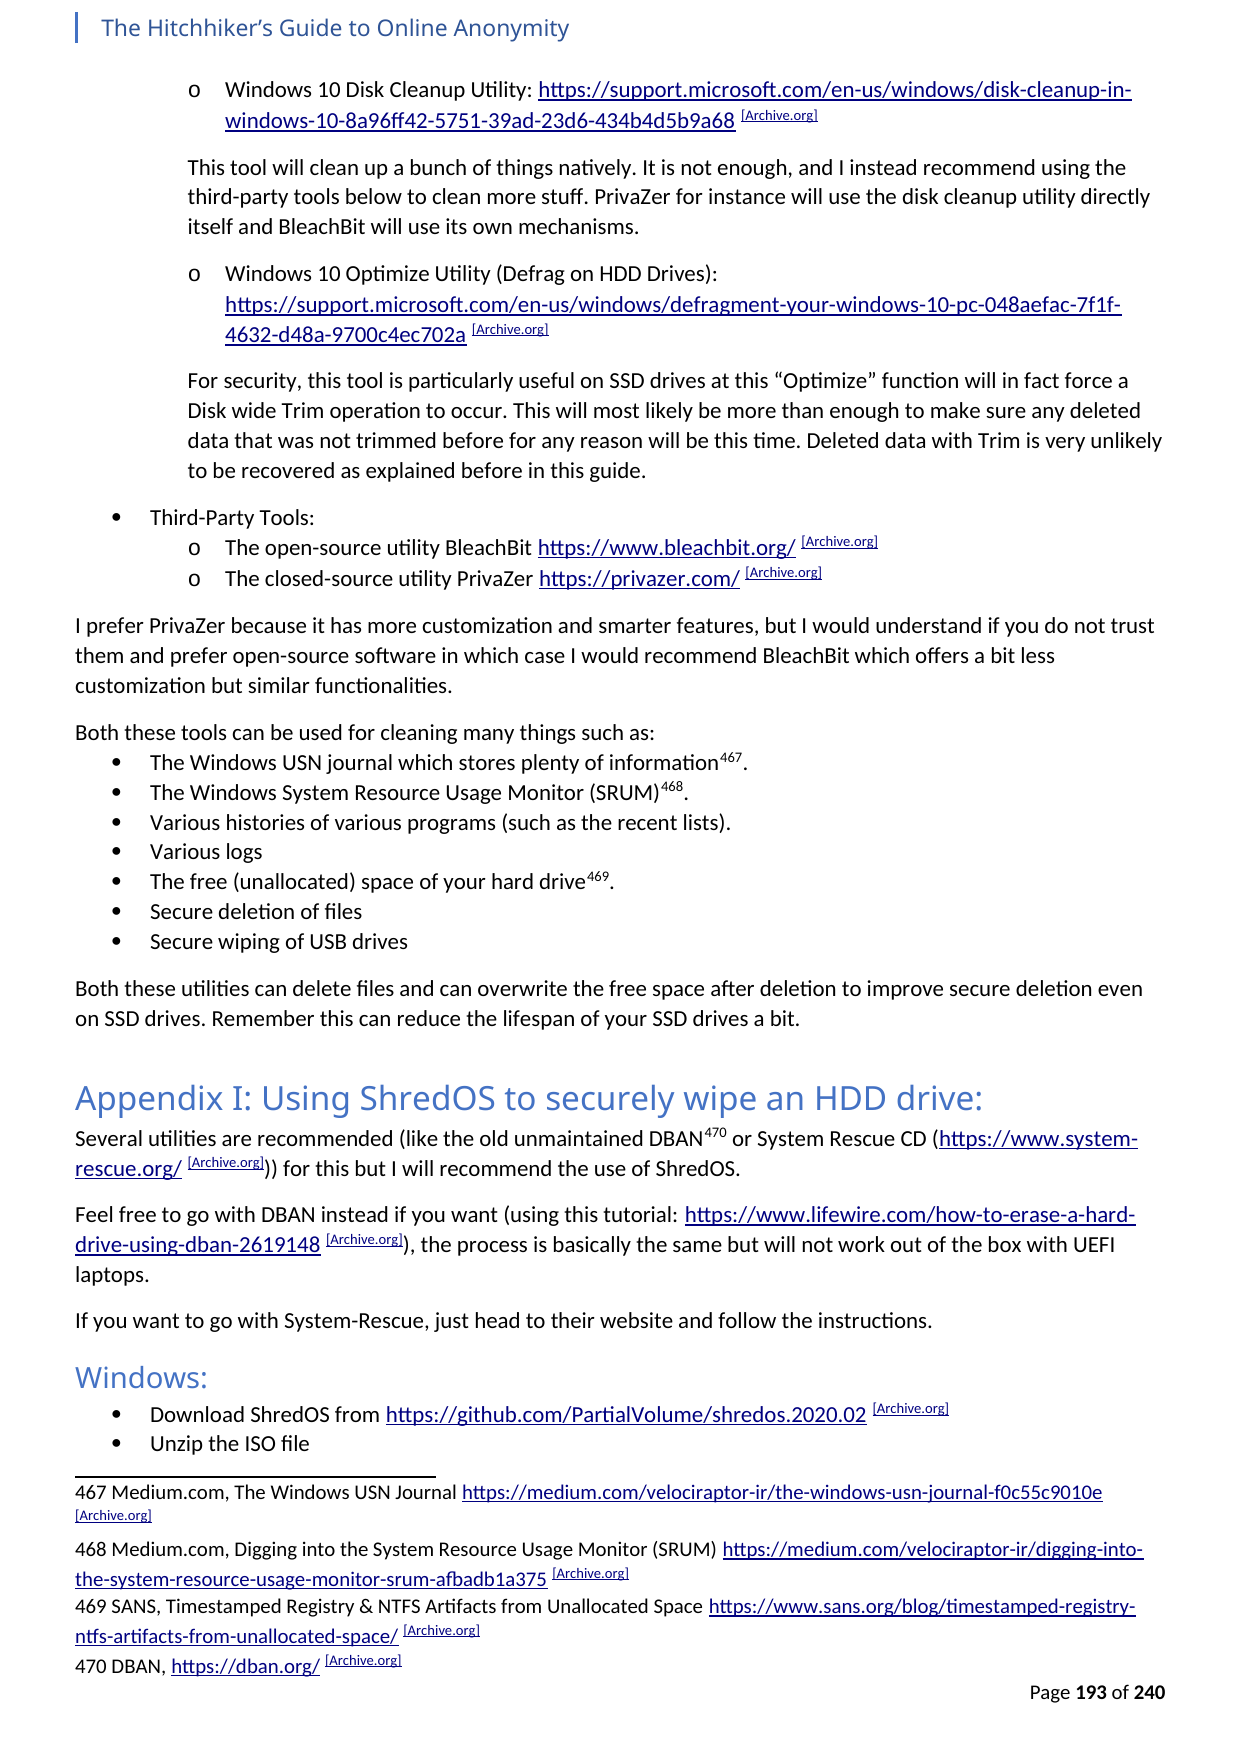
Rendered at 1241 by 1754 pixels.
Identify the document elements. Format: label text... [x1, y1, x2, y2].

text Several utilities are recommended (like the old unmaintained DBAN or System Rescue CD (https://www.system-rescue.org/ [Archive.org])) for this but I will recommend the use of ShredOS. [75, 1124, 1165, 1182]
list Windows 10 Optimize Utility (Defrag on HDD Drives): https://support.microsoft.com/en-us/windows/defragment-your-windows-10-pc-048aefac-7f1f-4632-d48a-9700c4ec702a [Archive.org] [187, 259, 1165, 348]
text Both these utilities can delete files and can overwrite the free space after deletion to improve secure deletion even on SSD drives. Remember this can reduce the lifespan of your SSD drives a bit. [75, 974, 1165, 1032]
list The closed-source utility PrivaZer https://privazer.com/ [Archive.org] [187, 564, 1165, 593]
list Medium.com, The Windows USN Journal https://medium.com/velociraptor-ir/the-windows-usn-journal-f0c55c9010e [Archive.org] [75, 1477, 1165, 1535]
list Windows 10 Disk Cleanup Utility: https://support.microsoft.com/en-us/windows/disk-cleanup-in-windows-10-8a96ff42-5751-39ad-23d6-434b4d5b9a68 [Archive.org] [187, 75, 1165, 134]
list SANS, Timestamped Registry & NTFS Artifacts from Unallocated Space https://www.sans.org/blog/timestamped-registry-ntfs-artifacts-from-unallocated-space/ [Archive.org] [75, 1594, 1165, 1649]
text This tool will clean up a bunch of things natively. It is not enough, and I instead recommend using the third-party tools below to clean more stuff. PrivaZer for instance will use the disk cleanup utility directly itself and BleachBit will use its own mechanisms. [187, 153, 1165, 240]
text Feel free to go with DBAN instead if you want (using this tutorial: https://www.lifewire.com/how-to-erase-a-hard-drive-using-dban-2619148 [Archive.org]), the process is basically the same but will not work out of the box with UEFI laptops. [75, 1200, 1165, 1288]
list Medium.com, Digging into the System Resource Usage Monitor (SRUM) https://medium.com/velociraptor-ir/digging-into-the-system-resource-usage-monitor-srum-afbadb1a375 [Archive.org] [75, 1537, 1165, 1592]
text DBAN, https://dban.org/ [Archive.org] [75, 1651, 1165, 1679]
list Third-Party Tools: [112, 503, 1165, 531]
list The open-source utility BleachBit https://www.bleachbit.org/ [Archive.org] [187, 533, 1165, 562]
list The Windows USN journal which stores plenty of information. [112, 748, 1165, 776]
text For security, this tool is particularly useful on SSD drives at this “Optimize” function will in fact force a Disk wide Trim operation to occur. This will most likely be more than enough to make sure any deleted data that was not trimmed before for any reason will be this time. Deleted data with Trim is very unlikely to be recovered as explained before in this guide. [187, 366, 1165, 484]
text If you want to go with System-Rescue, just head to their website and follow the instructions. [75, 1307, 1165, 1334]
list The Windows System Resource Usage Monitor (SRUM). [112, 778, 1165, 806]
list Various histories of various programs (such as the recent lists). [112, 808, 1165, 836]
text I prefer PrivaZer because it has more customization and smarter features, but I would understand if you do not trust them and prefer open-source software in which case I would recommend BleachBit which offers a bit less customization but similar functionalities. [75, 612, 1165, 699]
list Various logs [112, 837, 1165, 866]
list Unzip the ISO file [112, 1429, 1165, 1458]
list Secure deletion of files [112, 897, 1165, 925]
list Download ShredOS from https://github.com/PartialVolume/shredos.2020.02 [Archive.org] [112, 1400, 1165, 1428]
subtitle Appendix I: Using ShredOS to securely wipe an HDD drive: [75, 1075, 1165, 1121]
text Both these tools can be used for cleaning many things such as: [75, 718, 1165, 746]
list Secure wiping of USB drives [112, 927, 1165, 955]
subtitle Windows: [75, 1357, 1165, 1397]
list The free (unallocated) space of your hard drive. [112, 867, 1165, 895]
